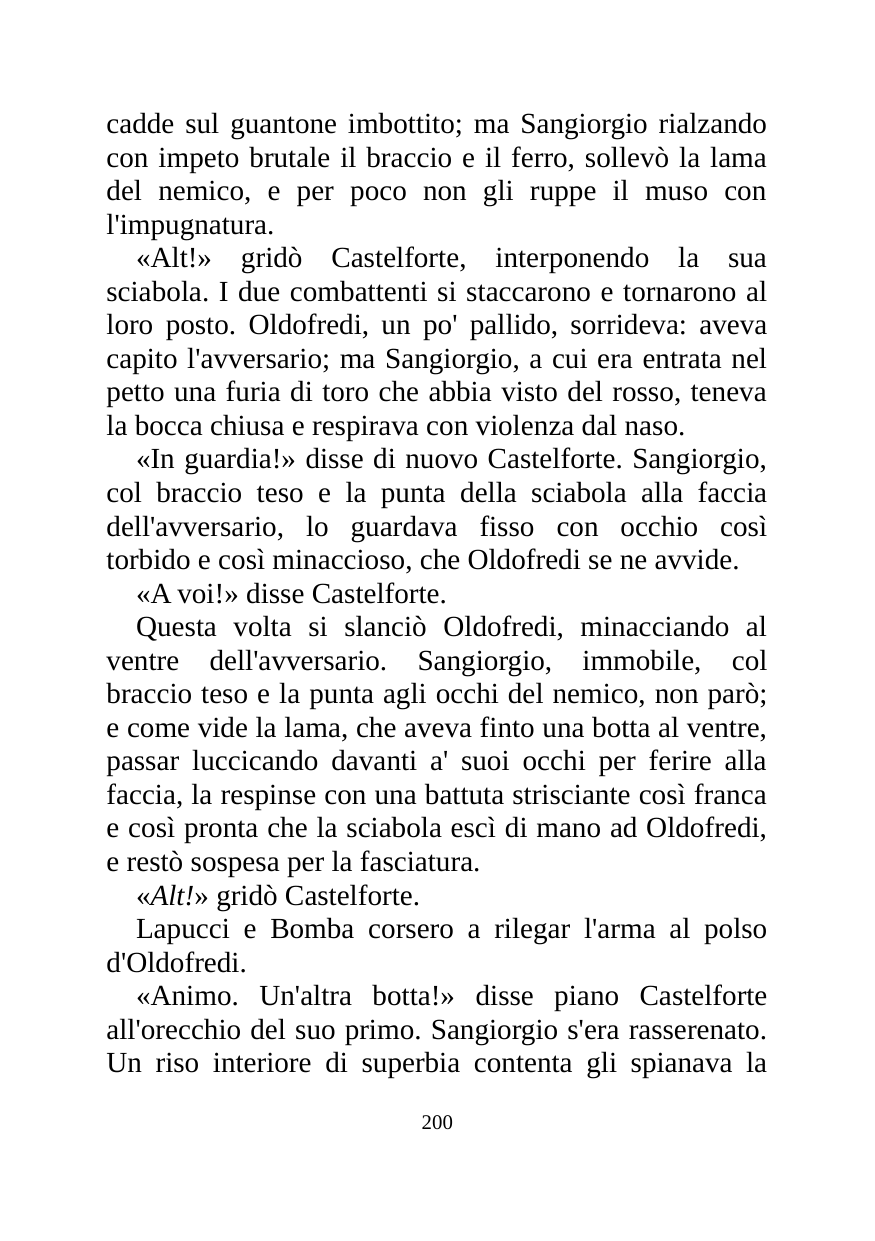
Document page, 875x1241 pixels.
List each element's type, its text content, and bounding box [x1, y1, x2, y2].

text «Animo. Un'altra botta!» disse piano Castelforte all'orecchio del suo primo. Sangiorgio s'era rasserenato. Un riso interiore di superbia contenta gli spianava la [106, 978, 768, 1079]
text «Alt!» gridò Castelforte. [106, 878, 768, 911]
text «In guardia!» disse di nuovo Castelforte. Sangiorgio, col braccio teso e la punta della sciabola alla faccia dell'avversario, lo guardava fisso con occhio così torbido e così minaccioso, che Oldofredi se ne avvide. [106, 442, 768, 576]
text Lapucci e Bomba corsero a rilegar l'arma al polso d'Oldofredi. [106, 911, 768, 978]
text Questa volta si slanciò Oldofredi, minacciando al ventre dell'avversario. Sangiorgio, immobile, col braccio teso e la punta agli occhi del nemico, non parò; e come vide la lama, che aveva finto una botta al ventre, passar luccicando davanti a' suoi occhi per ferire alla faccia, la respinse con una battuta strisciante così franca e così pronta che la sciabola escì di mano ad Oldofredi, e restò sospesa per la fasciatura. [106, 609, 768, 878]
text «Alt!» gridò Castelforte, interponendo la sua sciabola. I due combattenti si staccarono e tornarono al loro posto. Oldofredi, un po' pallido, sorrideva: aveva capito l'avversario; ma Sangiorgio, a cui era entrata nel petto una furia di toro che abbia visto del rosso, teneva la bocca chiusa e respirava con violenza dal naso. [106, 240, 768, 442]
text «A voi!» disse Castelforte. [106, 576, 768, 609]
text cadde sul guantone imbottito; ma Sangiorgio rialzando con impeto brutale il braccio e il ferro, sollevò la lama del nemico, e per poco non gli ruppe il muso con l'impugnatura. [106, 106, 768, 240]
